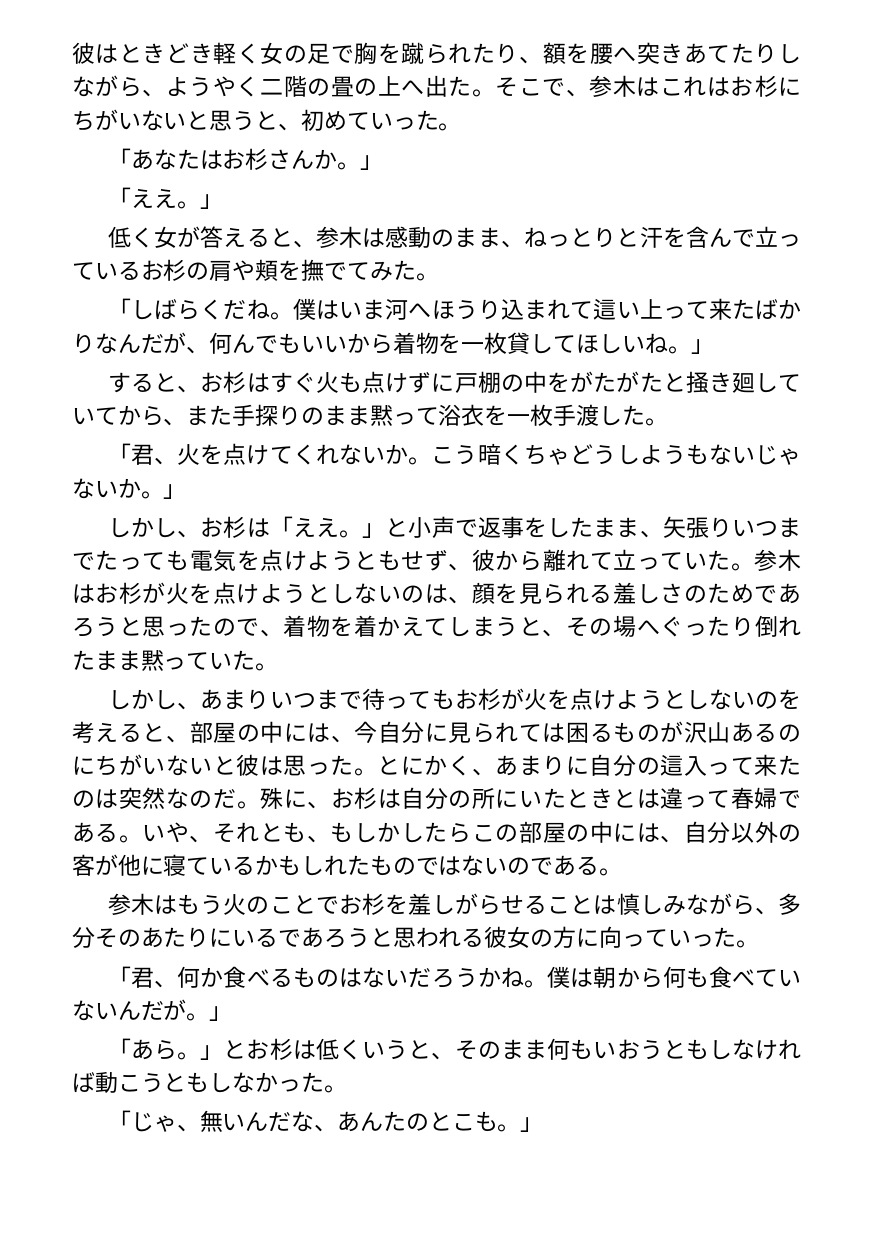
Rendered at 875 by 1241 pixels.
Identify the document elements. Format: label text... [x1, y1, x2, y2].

text すると、お杉はすぐ火も点けずに戸棚の中をがたがたと掻き廻していてから、また手探りのまま黙って浴衣を一枚手渡した。 [72, 365, 802, 431]
text 「君、火を点けてくれないか。こう暗くちゃどうしようもないじゃないか。」 [72, 437, 802, 504]
text 「ええ。」 [72, 181, 802, 214]
text 「あら。」とお杉は低くいうと、そのまま何もいおうともしなければ動こうともしなかった。 [72, 1032, 802, 1098]
text 「じゃ、無いんだな、あんたのとこも。」 [72, 1104, 802, 1137]
text 「あなたはお杉さんか。」 [72, 142, 802, 175]
text しかし、お杉は「ええ。」と小声で返事をしたまま、矢張りいつまでたっても電気を点けようともせず、彼から離れて立っていた。参木はお杉が火を点けようとしないのは、顔を見られる羞しさのためであろうと思ったので、着物を着かえてしまうと、その場へぐったり倒れたまま黙っていた。 [72, 509, 802, 676]
text 「しばらくだね。僕はいま河へほうり込まれて這い上って来たばかりなんだが、何んでもいいから着物を一枚貸してほしいね。」 [72, 292, 802, 359]
text しかし、あまりいつまで待ってもお杉が火を点けようとしないのを考えると、部屋の中には、今自分に見られては困るものが沢山あるのにちがいないと彼は思った。とにかく、あまりに自分の這入って来たのは突然なのだ。殊に、お杉は自分の所にいたときとは違って春婦である。いや、それとも、もしかしたらこの部屋の中には、自分以外の客が他に寝ているかもしれたものではないのである。 [72, 682, 802, 881]
text 低く女が答えると、参木は感動のまま、ねっとりと汗を含んで立っているお杉の肩や頬を撫でてみた。 [72, 220, 802, 286]
text 参木はもう火のことでお杉を羞しがらせることは慎しみながら、多分そのあたりにいるであろうと思われる彼女の方に向っていった。 [72, 887, 802, 953]
text 「君、何か食べるものはないだろうかね。僕は朝から何も食べていないんだが。」 [72, 959, 802, 1026]
text 彼はときどき軽く女の足で胸を蹴られたり、額を腰へ突きあてたりしながら、ようやく二階の畳の上へ出た。そこで、参木はこれはお杉にちがいないと思うと、初めていった。 [72, 36, 802, 136]
